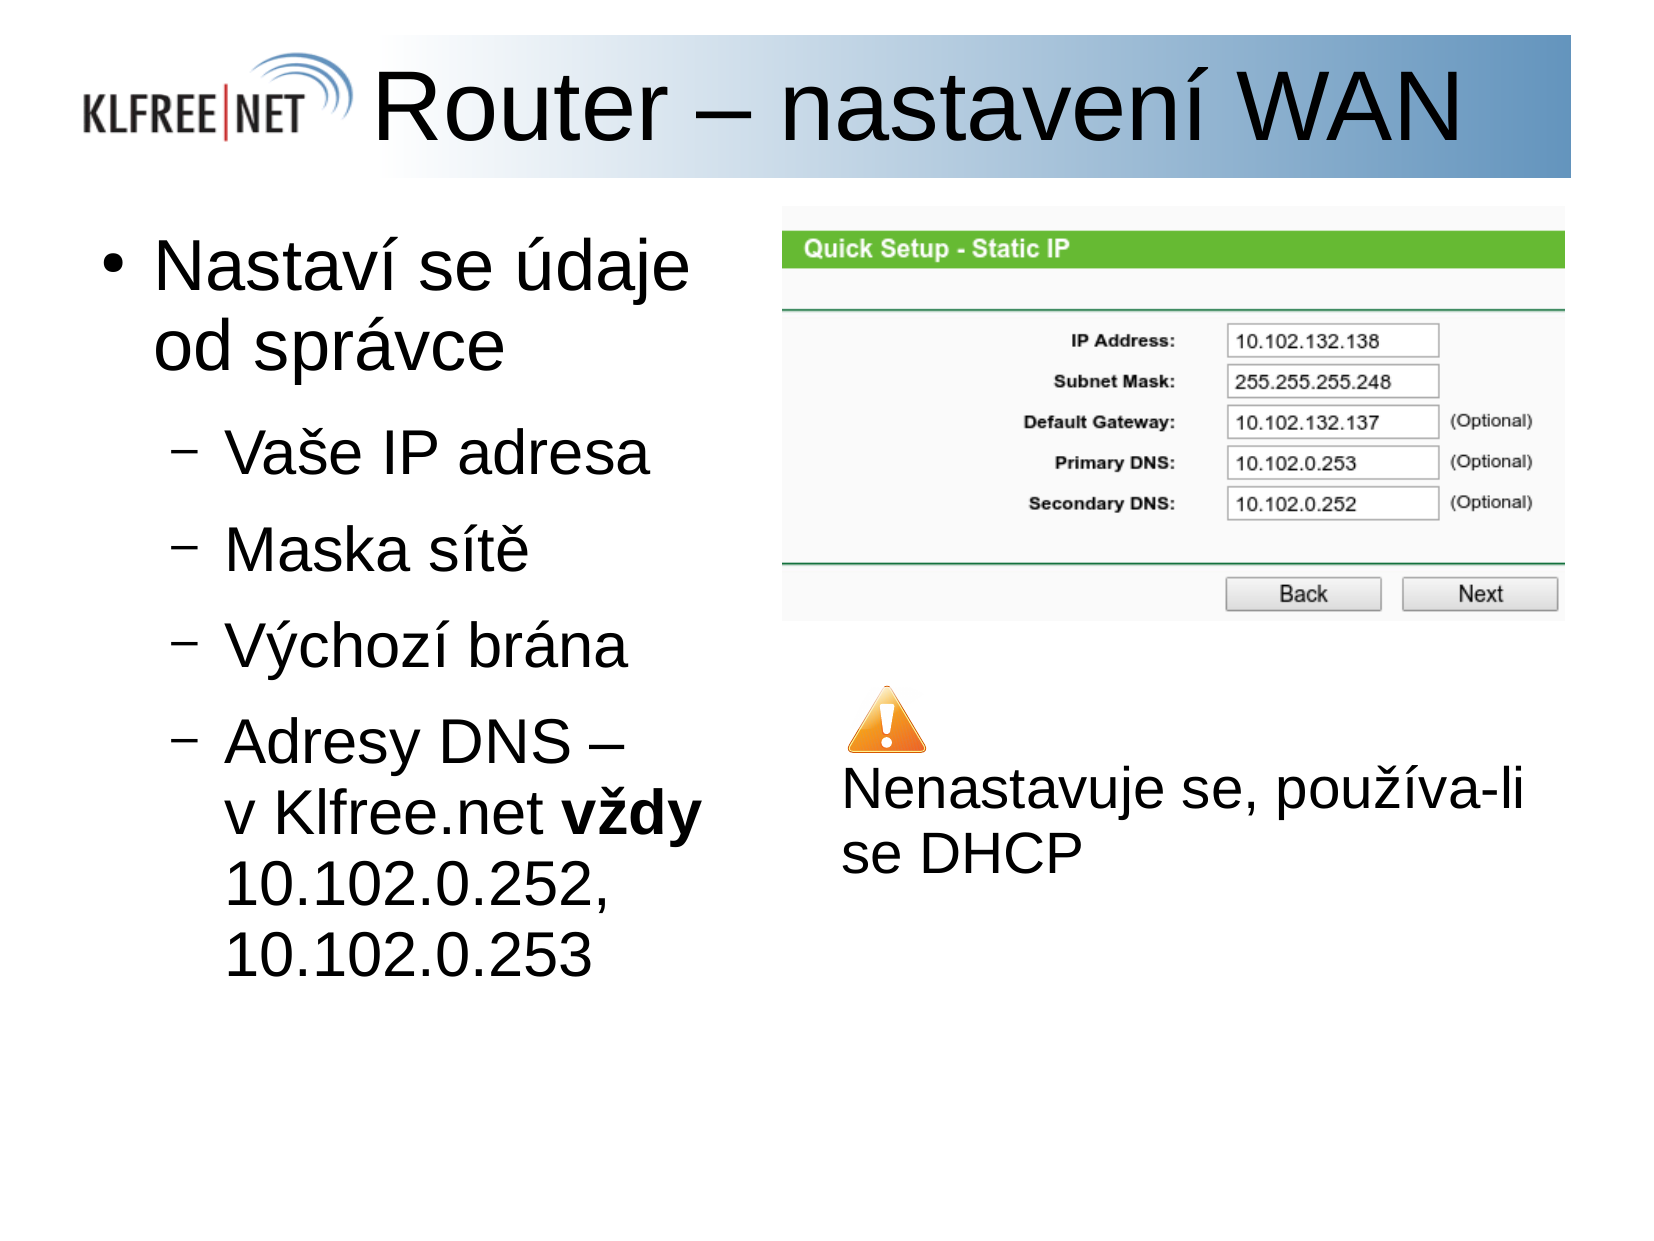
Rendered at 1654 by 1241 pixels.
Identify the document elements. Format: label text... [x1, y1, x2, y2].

list Nastaví se údaje od správce Vaše IP adresa Maska sítě Výchozí brána Adresy DNS – v Klfree.net vždy 10.102.0.252, 10.102.0.253 [82, 224, 809, 1111]
picture [834, 670, 940, 775]
title Router – nastavení WAN [371, 47, 1560, 166]
picture [782, 206, 1565, 621]
picture [59, 11, 372, 201]
text_box Nenastavuje se, používa-li se DHCP [826, 748, 1577, 959]
